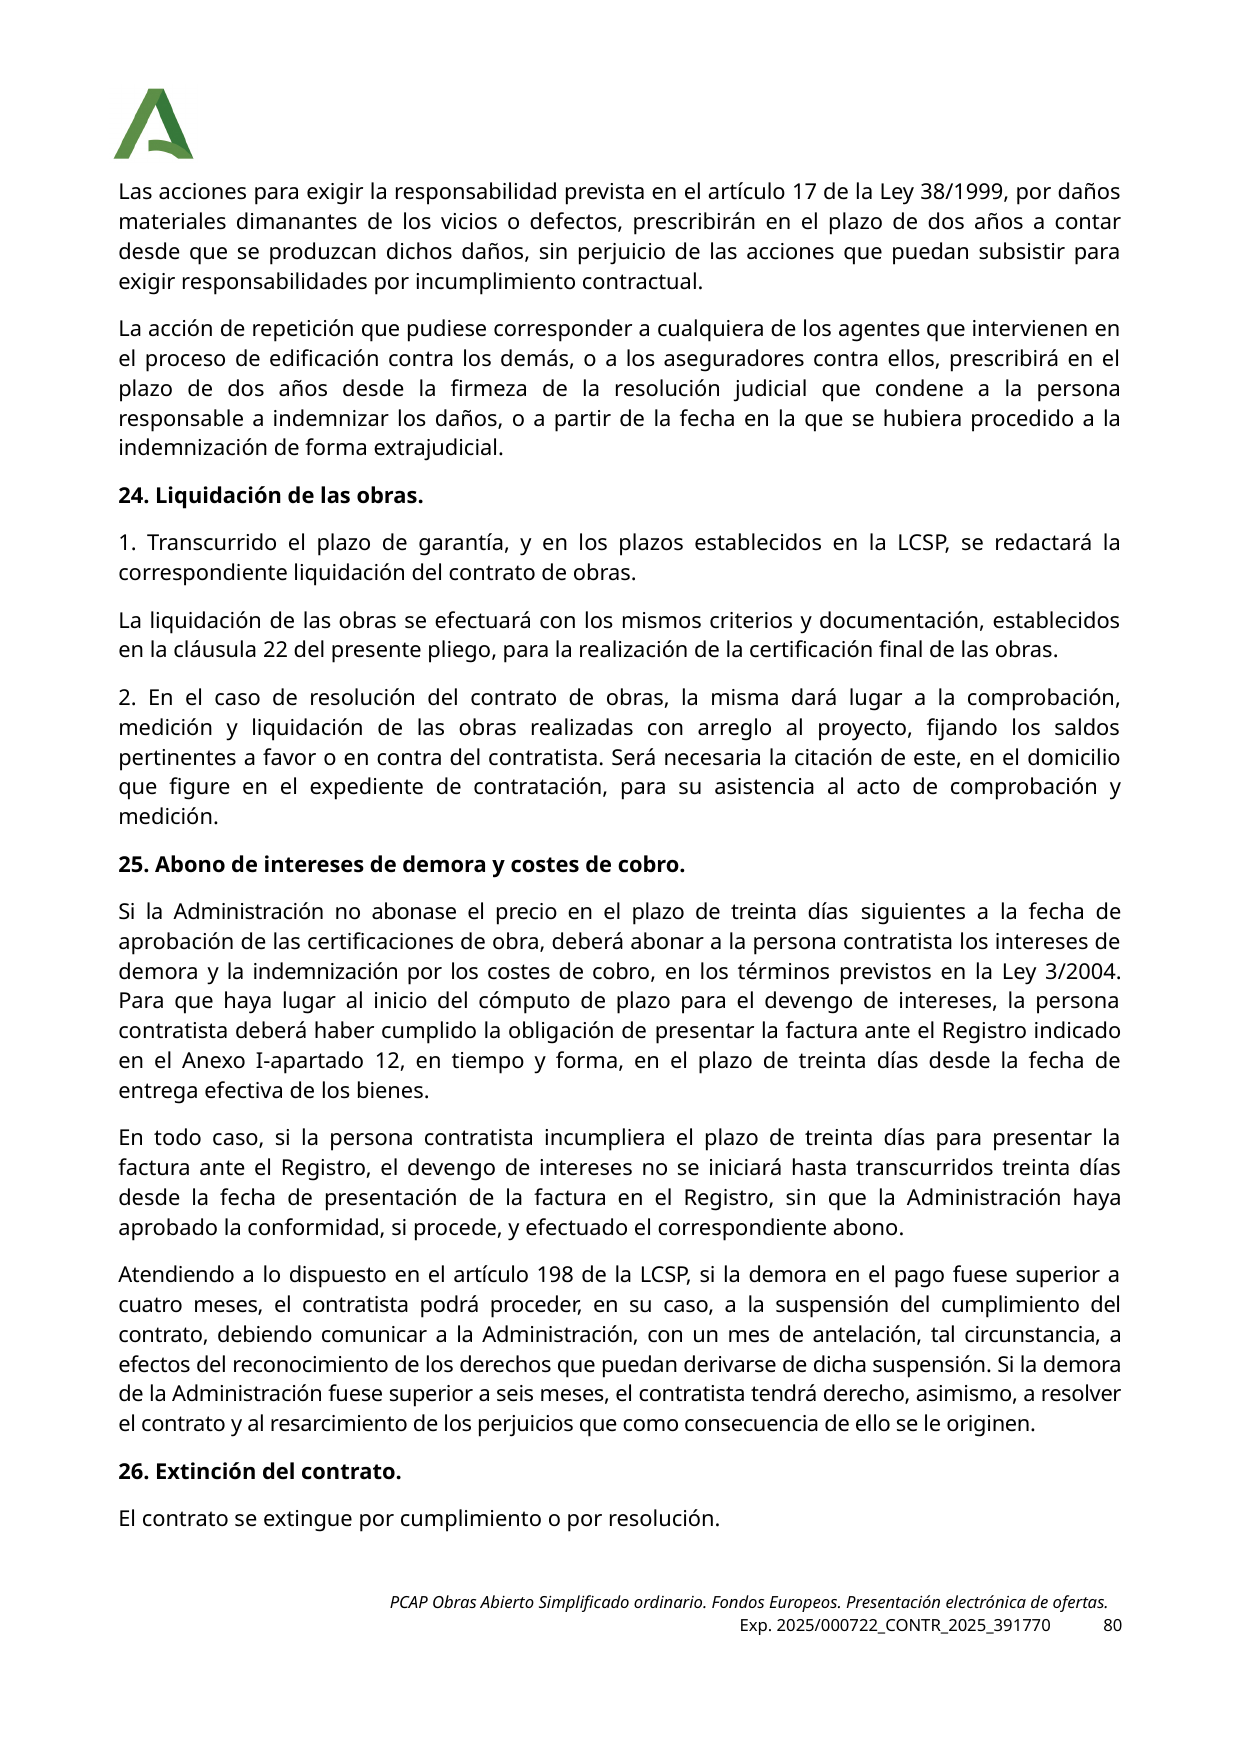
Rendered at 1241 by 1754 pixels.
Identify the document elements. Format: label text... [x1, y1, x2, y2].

text 2. En el caso de resolución del contrato de obras, la misma dará lugar a la comprobación, medición y liquidación de las obras realizadas con arreglo al proyecto, fijando los saldos pertinentes a favor o en contra del contratista. Será necesaria la citación de este, en el domicilio que figure en el expediente de contratación, para su asistencia al acto de comprobación y medición. [118, 682, 1122, 831]
subtitle 25. Abono de intereses de demora y costes de cobro. [118, 849, 1122, 878]
subtitle 26. Extinción del contrato. [118, 1456, 1122, 1486]
text El contrato se extingue por cumplimiento o por resolución. [118, 1503, 1122, 1533]
text Las acciones para exigir la responsabilidad prevista en el artículo 17 de la Ley 38/1999, por daños materiales dimanantes de los vicios o defectos, prescribirán en el plazo de dos años a contar desde que se produzcan dichos daños, sin perjuicio de las acciones que puedan subsistir para exigir responsabilidades por incumplimiento contractual. [118, 176, 1122, 296]
subtitle 24. Liquidación de las obras. [118, 480, 1122, 510]
picture [109, 84, 198, 163]
text 1. Transcurrido el plazo de garantía, y en los plazos establecidos en la LCSP, se redactará la correspondiente liquidación del contrato de obras. [118, 527, 1122, 587]
text En todo caso, si la persona contratista incumpliera el plazo de treinta días para presentar la factura ante el Registro, el devengo de intereses no se iniciará hasta transcurridos treinta días desde la fecha de presentación de la factura en el Registro, sin que la Administración haya aprobado la conformidad, si procede, y efectuado el correspondiente abono. [118, 1122, 1122, 1242]
text La liquidación de las obras se efectuará con los mismos criterios y documentación, establecidos en la cláusula 22 del presente pliego, para la realización de la certificación final de las obras. [118, 605, 1122, 664]
text Si la Administración no abonase el precio en el plazo de treinta días siguientes a la fecha de aprobación de las certificaciones de obra, deberá abonar a la persona contratista los intereses de demora y la indemnización por los costes de cobro, en los términos previstos en la Ley 3/2004. Para que haya lugar al inicio del cómputo de plazo para el devengo de intereses, la persona contratista deberá haber cumplido la obligación de presentar la factura ante el Registro indicado en el Anexo I-apartado 12, en tiempo y forma, en el plazo de treinta días desde la fecha de entrega efectiva de los bienes. [118, 896, 1122, 1105]
text Atendiendo a lo dispuesto en el artículo 198 de la LCSP, si la demora en el pago fuese superior a cuatro meses, el contratista podrá proceder, en su caso, a la suspensión del cumplimiento del contrato, debiendo comunicar a la Administración, con un mes de antelación, tal circunstancia, a efectos del reconocimiento de los derechos que puedan derivarse de dicha suspensión. Si la demora de la Administración fuese superior a seis meses, el contratista tendrá derecho, asimismo, a resolver el contrato y al resarcimiento de los perjuicios que como consecuencia de ello se le originen. [118, 1259, 1122, 1438]
text La acción de repetición que pudiese corresponder a cualquiera de los agentes que intervienen en el proceso de edificación contra los demás, o a los aseguradores contra ellos, prescribirá en el plazo de dos años desde la firmeza de la resolución judicial que condene a la persona responsable a indemnizar los daños, o a partir de la fecha en la que se hubiera procedido a la indemnización de forma extrajudicial. [118, 313, 1122, 462]
